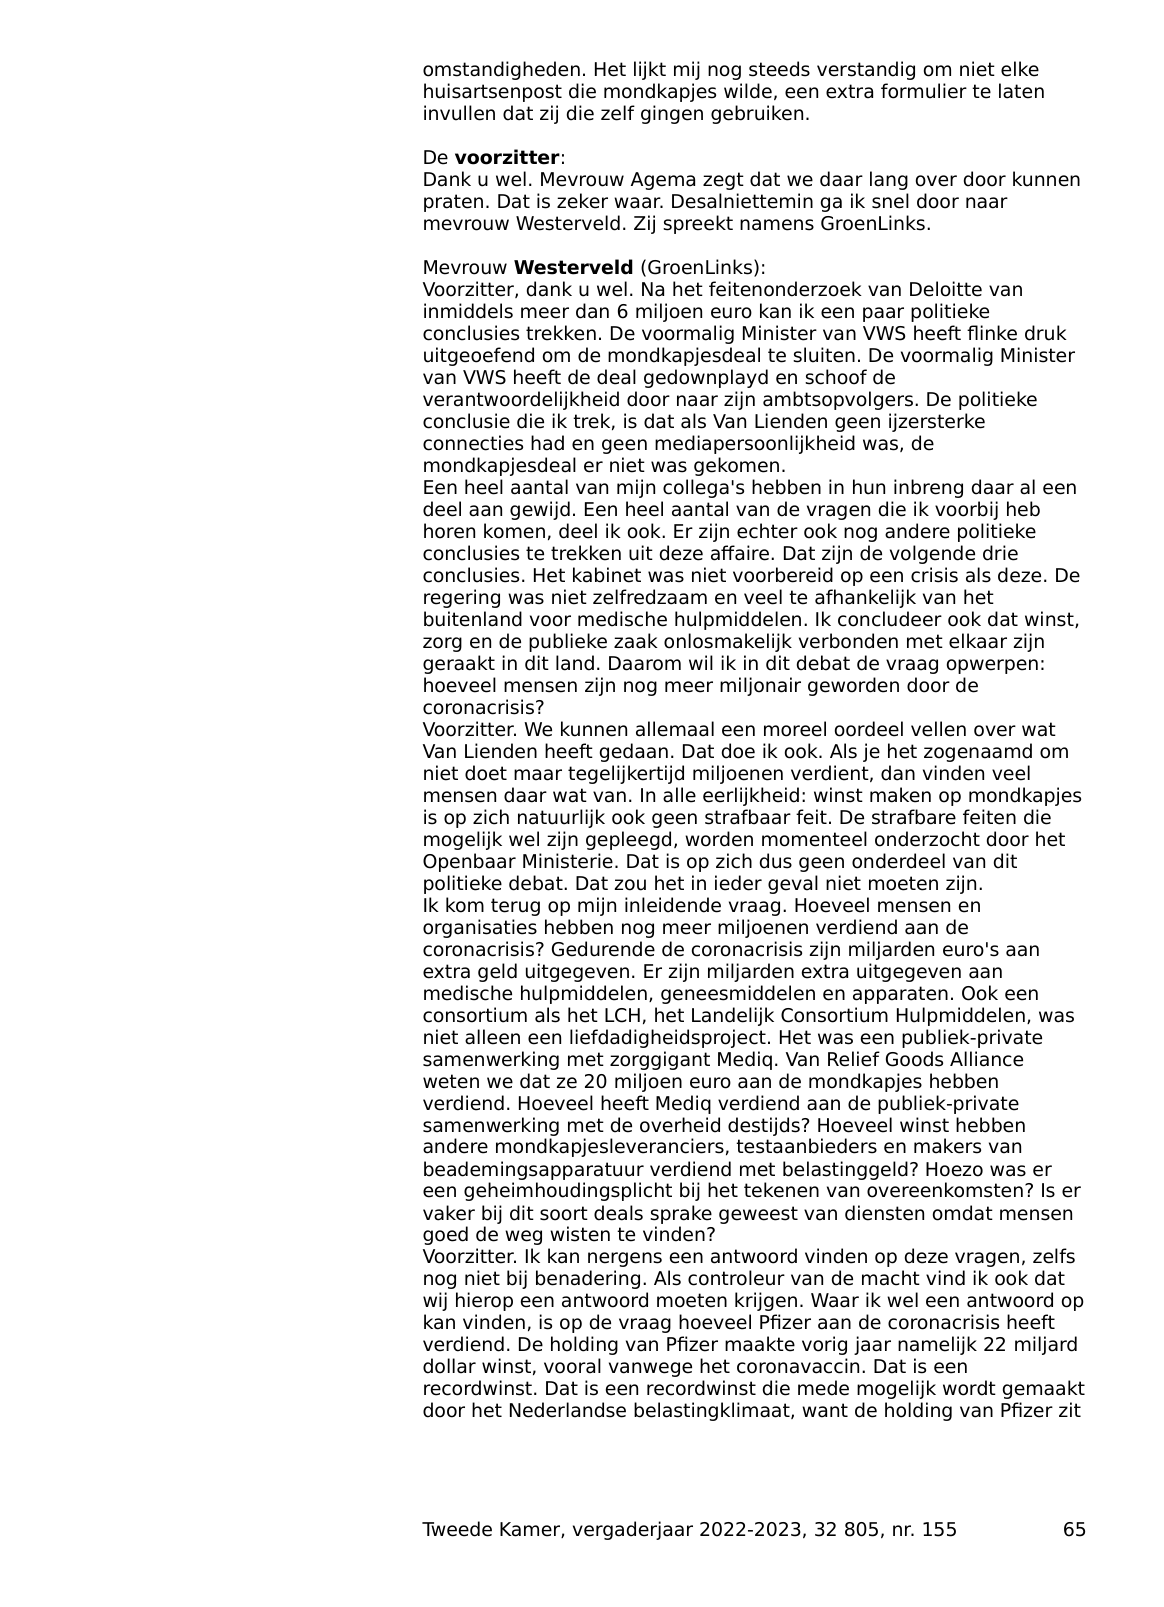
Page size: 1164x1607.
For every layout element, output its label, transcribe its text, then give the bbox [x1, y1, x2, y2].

text Voorzitter, dank u wel. Na het feitenonderzoek van Deloitte van inmiddels meer dan 6 miljoen euro kan ik een paar politieke conclusies trekken. De voormalig Minister van VWS heeft flinke druk uitgeoefend om de mondkapjesdeal te sluiten. De voormalig Minister van VWS heeft de deal gedownplayd en schoof de verantwoordelijkheid door naar zijn ambtsopvolgers. De politieke conclusie die ik trek, is dat als Van Lienden geen ijzersterke connecties had en geen mediapersoonlijkheid was, de mondkapjesdeal er niet was gekomen. [422, 279, 1087, 477]
text Voorzitter. We kunnen allemaal een moreel oordeel vellen over wat Van Lienden heeft gedaan. Dat doe ik ook. Als je het zogenaamd om niet doet maar tegelijkertijd miljoenen verdient, dan vinden veel mensen daar wat van. In alle eerlijkheid: winst maken op mondkapjes is op zich natuurlijk ook geen strafbaar feit. De strafbare feiten die mogelijk wel zijn gepleegd, worden momenteel onderzocht door het Openbaar Ministerie. Dat is op zich dus geen onderdeel van dit politieke debat. Dat zou het in ieder geval niet moeten zijn. [422, 719, 1087, 895]
text omstandigheden. Het lijkt mij nog steeds verstandig om niet elke huisartsenpost die mondkapjes wilde, een extra formulier te laten invullen dat zij die zelf gingen gebruiken. [422, 59, 1087, 125]
text Voorzitter. Ik kan nergens een antwoord vinden op deze vragen, zelfs nog niet bij benadering. Als controleur van de macht vind ik ook dat wij hierop een antwoord moeten krijgen. Waar ik wel een antwoord op kan vinden, is op de vraag hoeveel Pfizer aan de coronacrisis heeft verdiend. De holding van Pfizer maakte vorig jaar namelijk 22 miljard dollar winst, vooral vanwege het coronavaccin. Dat is een recordwinst. Dat is een recordwinst die mede mogelijk wordt gemaakt door het Nederlandse belastingklimaat, want de holding van Pfizer zit [422, 1246, 1087, 1422]
text Dank u wel. Mevrouw Agema zegt dat we daar lang over door kunnen praten. Dat is zeker waar. Desalniettemin ga ik snel door naar mevrouw Westerveld. Zij spreekt namens GroenLinks. [422, 169, 1087, 235]
text Een heel aantal van mijn collega's hebben in hun inbreng daar al een deel aan gewijd. Een heel aantal van de vragen die ik voorbij heb horen komen, deel ik ook. Er zijn echter ook nog andere politieke conclusies te trekken uit deze affaire. Dat zijn de volgende drie conclusies. Het kabinet was niet voorbereid op een crisis als deze. De regering was niet zelfredzaam en veel te afhankelijk van het buitenland voor medische hulpmiddelen. Ik concludeer ook dat winst, zorg en de publieke zaak onlosmakelijk verbonden met elkaar zijn geraakt in dit land. Daarom wil ik in dit debat de vraag opwerpen: hoeveel mensen zijn nog meer miljonair geworden door de coronacrisis? [422, 477, 1087, 719]
text Ik kom terug op mijn inleidende vraag. Hoeveel mensen en organisaties hebben nog meer miljoenen verdiend aan de coronacrisis? Gedurende de coronacrisis zijn miljarden euro's aan extra geld uitgegeven. Er zijn miljarden extra uitgegeven aan medische hulpmiddelen, geneesmiddelen en apparaten. Ook een consortium als het LCH, het Landelijk Consortium Hulpmiddelen, was niet alleen een liefdadigheidsproject. Het was een publiek-private samenwerking met zorggigant Mediq. Van Relief Goods Alliance weten we dat ze 20 miljoen euro aan de mondkapjes hebben verdiend. Hoeveel heeft Mediq verdiend aan de publiek-private samenwerking met de overheid destijds? Hoeveel winst hebben andere mondkapjesleveranciers, testaanbieders en makers van beademingsapparatuur verdiend met belastinggeld? Hoezo was er een geheimhoudingsplicht bij het tekenen van overeenkomsten? Is er vaker bij dit soort deals sprake geweest van diensten omdat mensen goed de weg wisten te vinden? [422, 895, 1087, 1246]
text Mevrouw Westerveld (GroenLinks): [422, 257, 1087, 279]
text De voorzitter: [422, 147, 1087, 169]
